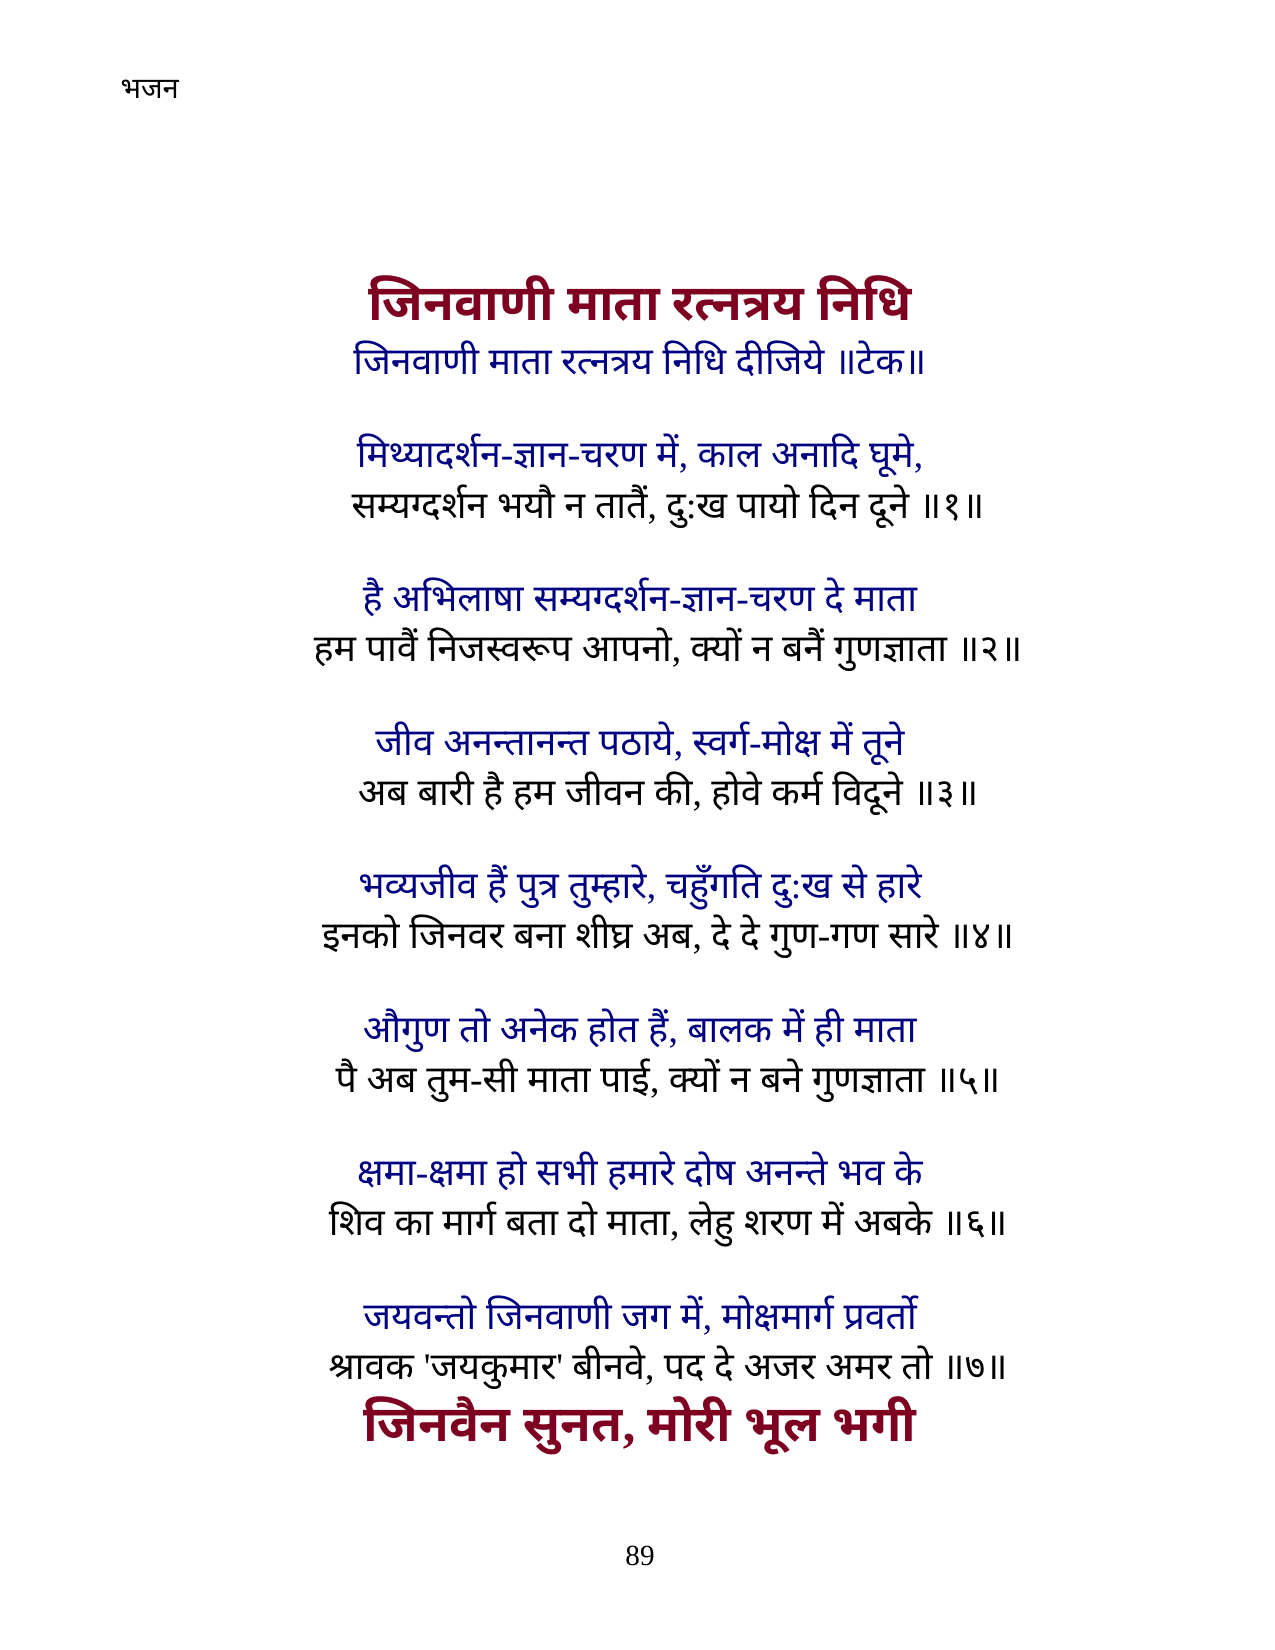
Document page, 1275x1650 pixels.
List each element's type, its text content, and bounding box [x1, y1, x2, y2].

text जीव अनन्तानन्त पठाये, स्वर्ग-मोक्ष में तूने [83, 720, 1196, 770]
text जिनवाणी माता रत्नत्रय निधि [83, 276, 1196, 341]
text इनको जिनवर बना शीघ्र अब, दे दे गुण-गण सारे ॥४॥ [83, 914, 1196, 964]
text पै अब तुम-सी माता पाई, क्यों न बने गुणज्ञाता ॥५॥ [83, 1057, 1196, 1107]
text जिनवाणी माता रत्नत्रय निधि दीजिये ॥टेक॥ [83, 341, 1196, 390]
text अब बारी है हम जीवन की, होवे कर्म विदूने ॥३॥ [83, 770, 1196, 820]
text जयवन्तो जिनवाणी जग में, मोक्षमार्ग प्रवर्तो [83, 1294, 1196, 1344]
text मिथ्यादर्शन-ज्ञान-चरण में, काल अनादि घूमे, [83, 433, 1196, 483]
text शिव का मार्ग बता दो माता, लेहु शरण में अबके ॥६॥ [83, 1201, 1196, 1251]
text है अभिलाषा सम्यग्दर्शन-ज्ञान-चरण दे माता [83, 576, 1196, 627]
text भव्यजीव हैं पुत्र तुम्हारे, चहुँगति दु:ख से हारे [83, 863, 1196, 914]
text औगुण तो अनेक होत हैं, बालक में ही माता [83, 1007, 1196, 1057]
text क्षमा-क्षमा हो सभी हमारे दोष अनन्ते भव के [83, 1151, 1196, 1201]
text जिनवैन सुनत, मोरी भूल भगी [83, 1394, 1196, 1462]
text हम पावैं निजस्वरूप आपनो, क्यों न बनैं गुणज्ञाता ॥२॥ [83, 627, 1196, 677]
text श्रावक 'जयकुमार' बीनवे, पद दे अजर अमर तो ॥७॥ [83, 1344, 1196, 1394]
text सम्यग्दर्शन भयौ न तातैं, दु:ख पायो दिन दूने ॥१॥ [83, 483, 1196, 533]
